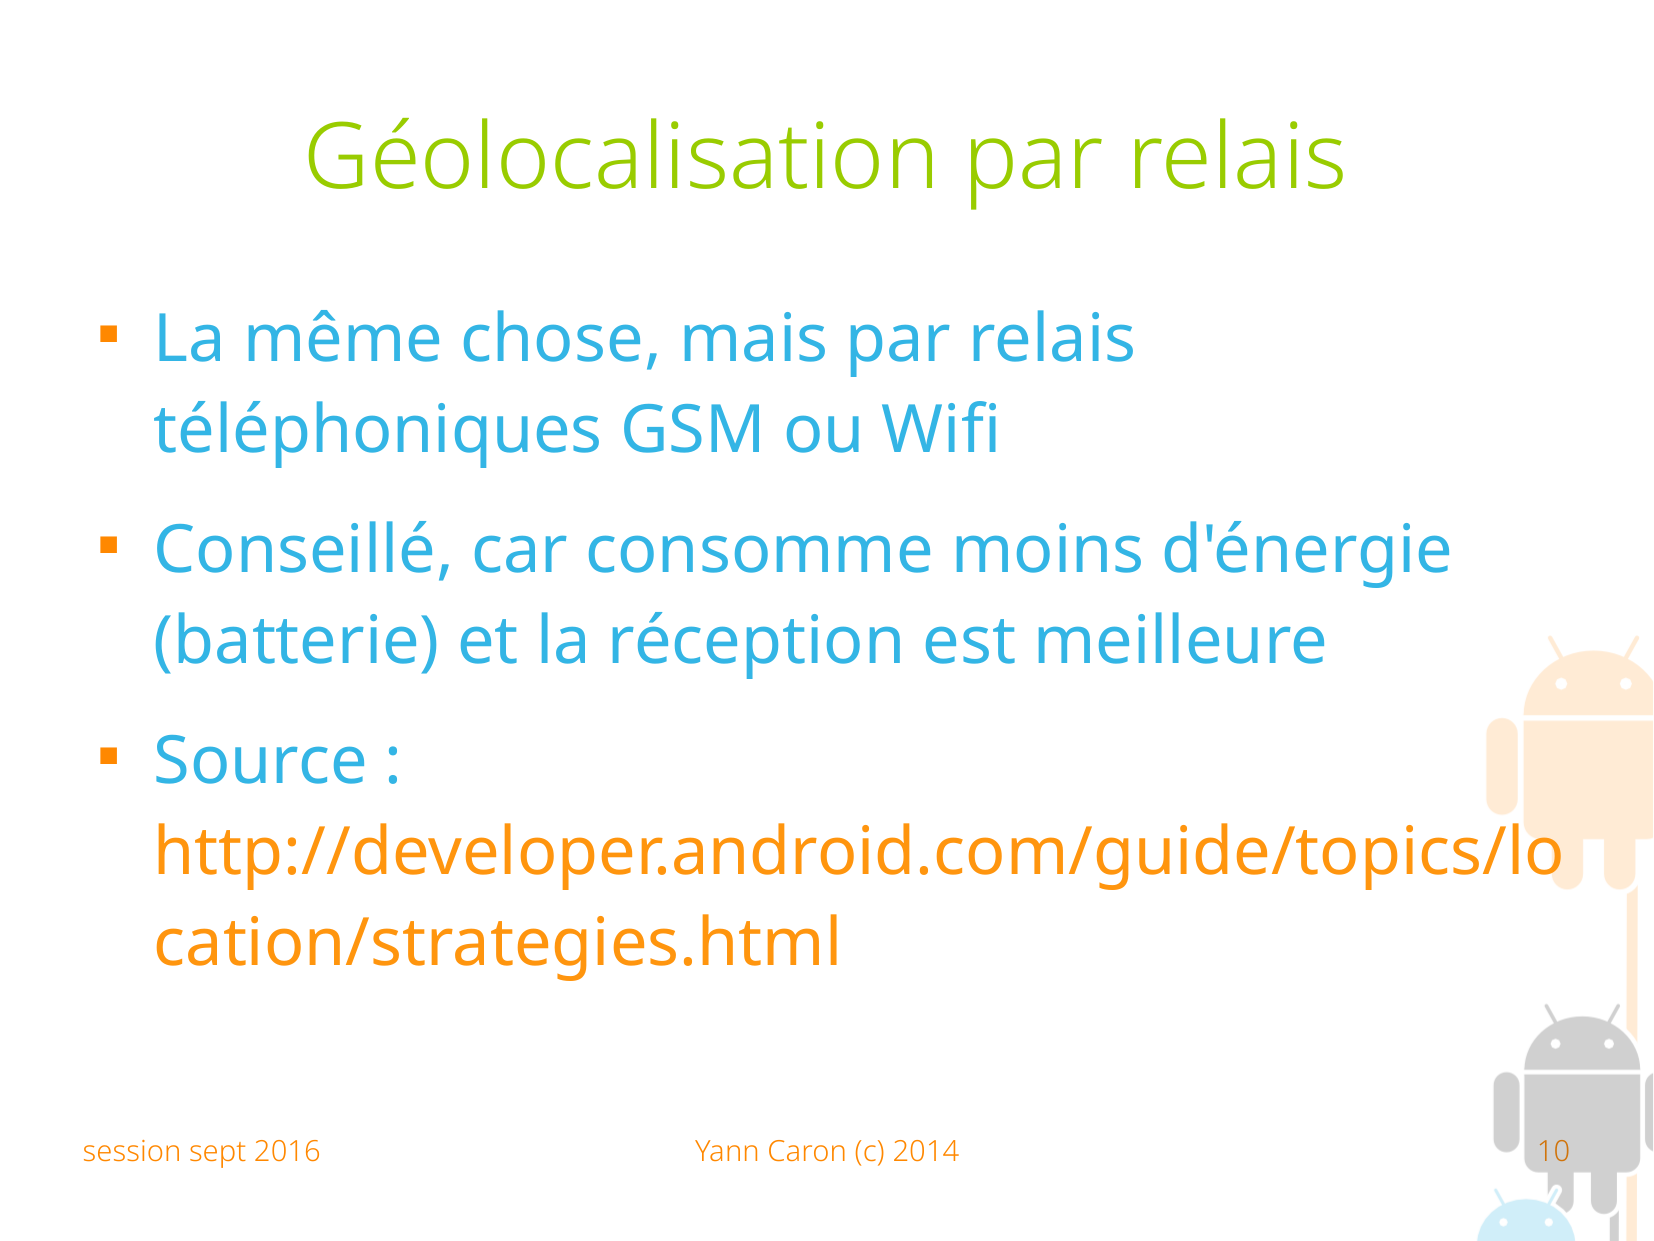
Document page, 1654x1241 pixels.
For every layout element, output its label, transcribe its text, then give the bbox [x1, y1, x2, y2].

title Géolocalisation par relais [82, 49, 1571, 257]
picture [240, 423, 1654, 1241]
list La même chose, mais par relais téléphoniques GSM ou Wifi Conseillé, car consomme moins d'énergie (batterie) et la réception est meilleure Source : http://developer.android.com/guide/topics/location/strategies.html [82, 290, 1571, 1010]
